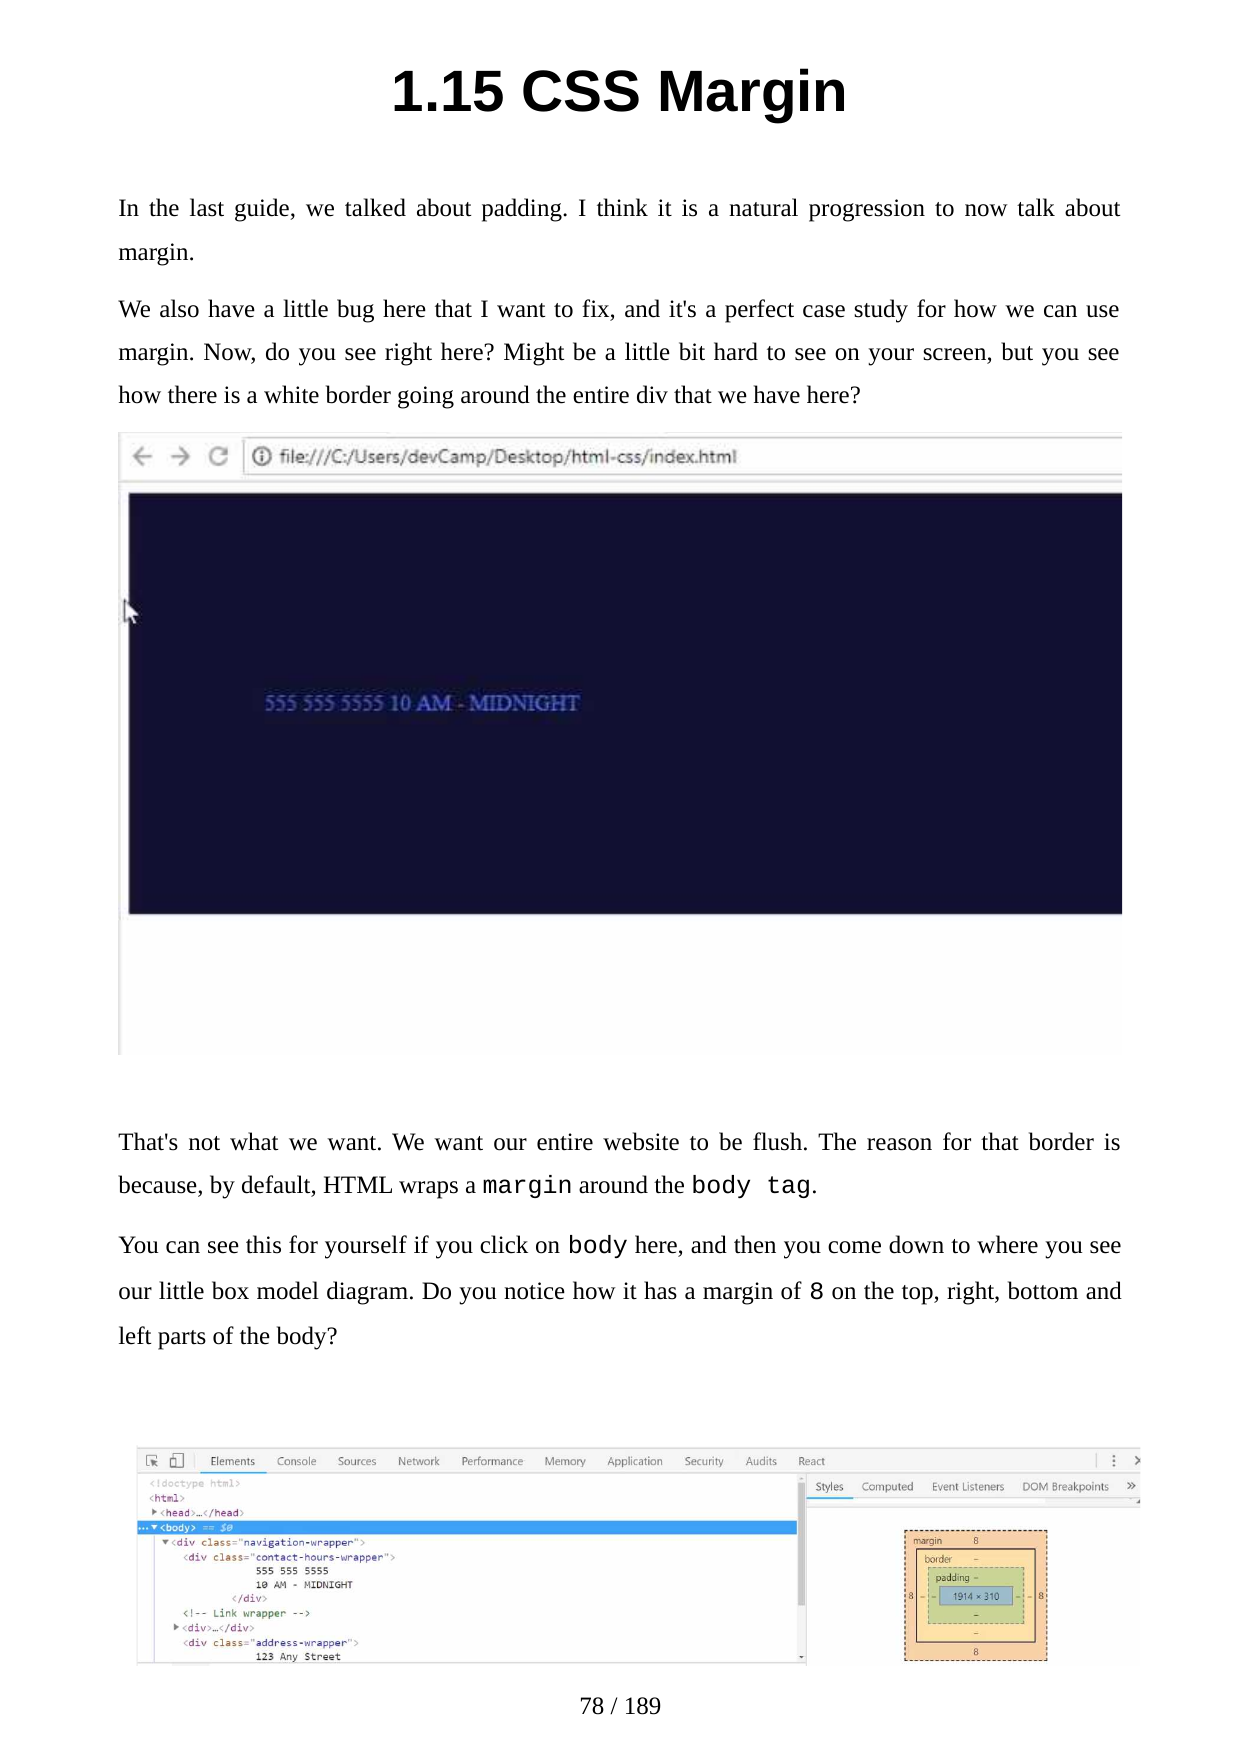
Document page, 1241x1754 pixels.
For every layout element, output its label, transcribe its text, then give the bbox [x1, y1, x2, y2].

text We also have a little bug here that I want to fix, and it's a perfect case study for how we can use margin. Now, do you see right here? Might be a little bit hard to see on your screen, but you see how there is a white border going around the entire div that we have here? [118, 294, 1122, 409]
text In the last guide, we talked about padding. I think it is a natural progression to now talk about margin. [118, 193, 1122, 265]
text You can see this for yourself if you click on body here, and then you come down to where you see our little box model diagram. Do you notice how it has a margin of 8 on the top, right, bottom and left parts of the body? [118, 1231, 1122, 1350]
picture [136, 1445, 1141, 1666]
picture [118, 432, 1123, 1055]
title 1.15 CSS Margin [118, 56, 1122, 123]
text That's not what we want. We want our entire website to be flush. The reason for that border is because, by default, HTML wraps a margin around the body tag. [118, 1127, 1122, 1201]
